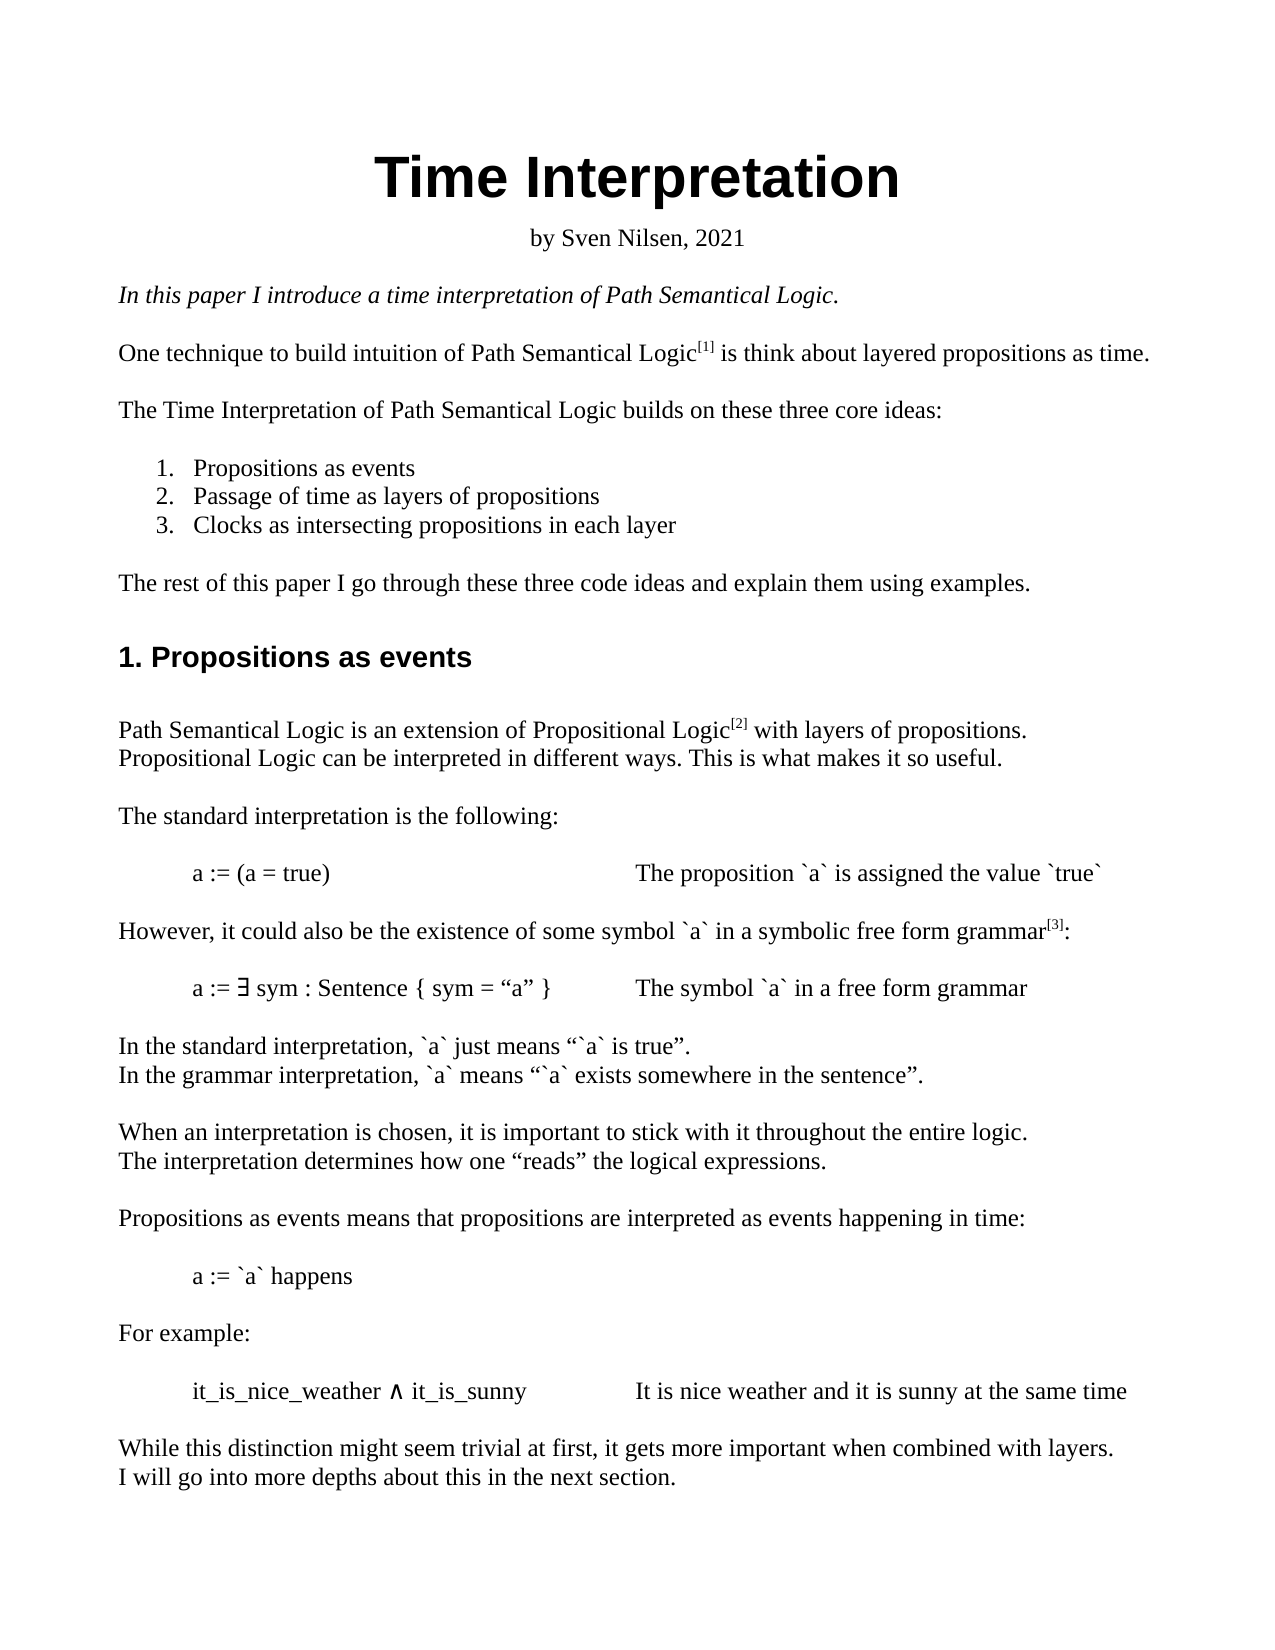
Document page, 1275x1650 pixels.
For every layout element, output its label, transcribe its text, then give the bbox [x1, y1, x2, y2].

text For example: [118, 1318, 1157, 1347]
text When an interpretation is chosen, it is important to stick with it throughout the entire logic. [118, 1117, 1157, 1146]
text a := `a` happens [118, 1261, 1157, 1290]
text it_is_nice_weather ∧ it_is_sunny It is nice weather and it is sunny at the same time [118, 1376, 1157, 1405]
text One technique to build intuition of Path Semantical Logic[1] is think about layered propositions as time. [118, 338, 1157, 366]
text a := ∃ sym : Sentence { sym = “a” } The symbol `a` in a free form grammar [118, 973, 1157, 1002]
text a := (a = true) The proposition `a` is assigned the value `true` [118, 858, 1157, 887]
text However, it could also be the existence of some symbol `a` in a symbolic free form grammar[3]: [118, 916, 1157, 945]
list Propositions as events [156, 453, 1157, 481]
subtitle 1. Propositions as events [118, 640, 1157, 673]
text Path Semantical Logic is an extension of Propositional Logic[2] with layers of propositions. [118, 715, 1157, 743]
text The rest of this paper I go through these three code ideas and explain them using examples. [118, 568, 1157, 596]
text While this distinction might seem trivial at first, it gets more important when combined with layers. [118, 1433, 1157, 1462]
text The standard interpretation is the following: [118, 801, 1157, 830]
text Propositional Logic can be interpreted in different ways. This is what makes it so useful. [118, 743, 1157, 772]
text by Sven Nilsen, 2021 [118, 223, 1157, 251]
title Time Interpretation [118, 143, 1157, 210]
list Passage of time as layers of propositions [156, 481, 1157, 510]
text The interpretation determines how one “reads” the logical expressions. [118, 1146, 1157, 1175]
text In the standard interpretation, `a` just means “`a` is true”. In the grammar interpretation, `a` means “`a` exists somewhere in the sentence”. [118, 1031, 1157, 1088]
text I will go into more depths about this in the next section. [118, 1462, 1157, 1491]
text In this paper I introduce a time interpretation of Path Semantical Logic. [118, 280, 1157, 309]
text The Time Interpretation of Path Semantical Logic builds on these three core ideas: [118, 395, 1157, 424]
list Clocks as intersecting propositions in each layer [156, 510, 1157, 539]
text Propositions as events means that propositions are interpreted as events happening in time: [118, 1203, 1157, 1232]
